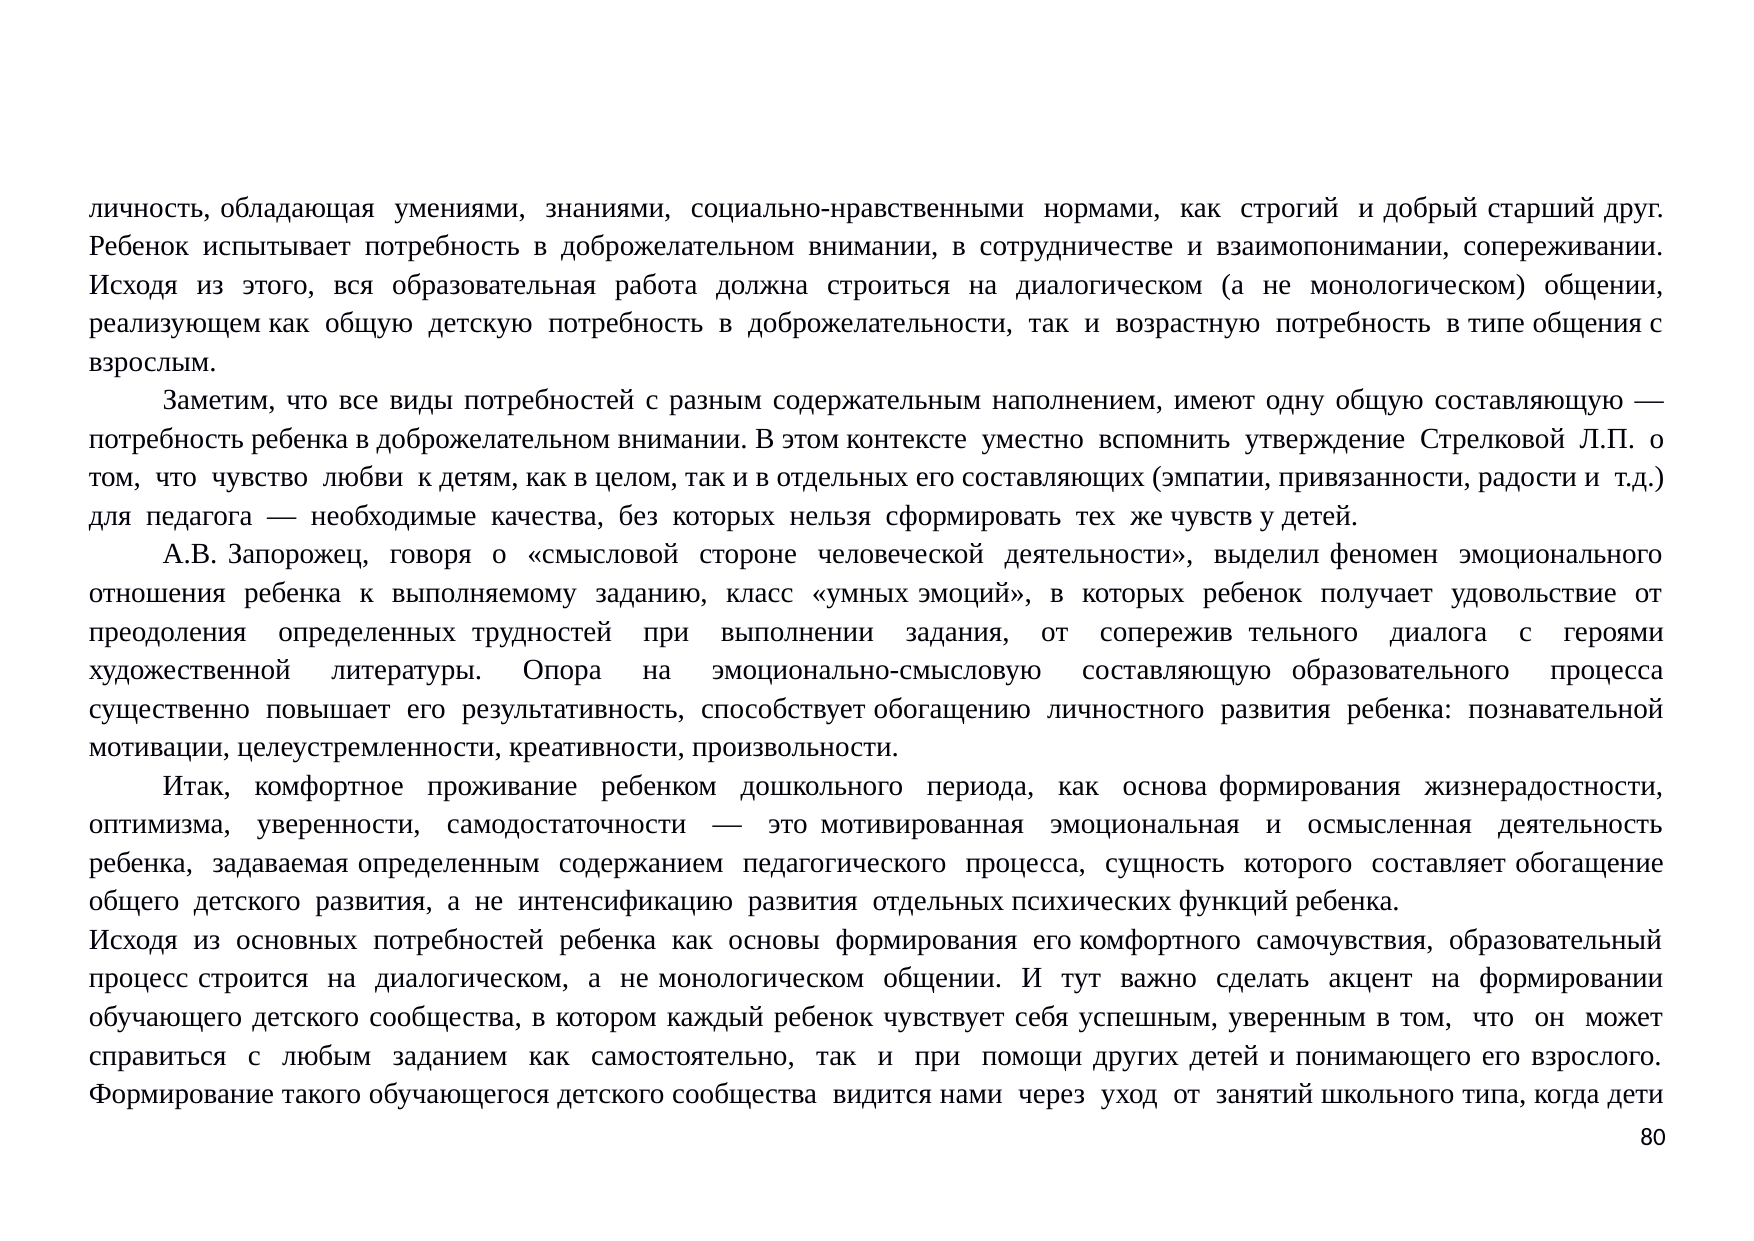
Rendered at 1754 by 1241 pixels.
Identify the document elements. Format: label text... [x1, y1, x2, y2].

text личность, обладающая умениями, знаниями, социально-нравственными нормами, как строгий и добрый старший друг. Ребенок испытывает потребность в доброжелательном внимании, в сотрудничестве и взаимопонимании, сопереживании. Исходя из этого, вся образовательная работа должна строиться на диалогическом (а не монологическом) общении, реализующем как общую детскую потребность в доброжелательности, так и возрастную потребность в типе общения с взрослым. [88, 190, 1665, 377]
text Исходя из основных потребностей ребенка как основы формирования его комфортного самочувствия, образовательный процесс строится на диалогическом, а не монологическом общении. И тут важно сделать акцент на формировании обучающего детского сообщества, в котором каждый ребенок чувствует себя успешным, уверенным в том, что он может справиться с любым заданием как самостоятельно, так и при помощи других детей и понимающего его взрослого. Формирование такого обучающегося детского сообщества видится нами через уход от занятий школьного типа, когда дети [88, 922, 1665, 1110]
text Итак, комфортное проживание ребенком дошкольного периода, как основа формирования жизнерадостности, оптимизма, уверенности, самодостаточности — это мотивированная эмоциональная и осмысленная деятельность ребенка, задаваемая определенным содержанием педагогического процесса, сущность которого составляет обогащение общего детского развития, а не интенсификацию развития отдельных психических функций ребенка. [88, 768, 1665, 917]
text Заметим, что все виды потребностей с разным содержательным наполнением, имеют одну общую составляющую — потребность ребенка в доброжелательном внимании. В этом контексте уместно вспомнить утверждение Стрелковой Л.П. о том, что чувство любви к детям, как в целом, так и в отдельных его составляющих (эмпатии, привязанности, радости и т.д.) для педагога — необходимые качества, без которых нельзя сформировать тех же чувств у детей. [88, 382, 1665, 532]
text А.В. Запорожец, говоря о «смысловой стороне человеческой деятельности», выделил феномен эмоционального отношения ребенка к выполняемому заданию, класс «умных эмоций», в которых ребенок получает удовольствие от преодоления определенных трудностей при выполнении задания, от сопережив тельного диалога с героями художественной литературы. Опора на эмоционально-смысловую составляющую образовательного процесса существенно повышает его результативность, способствует обогащению личностного развития ребенка: познавательной мотивации, целеустремленности, креативности, произвольности. [88, 537, 1665, 763]
